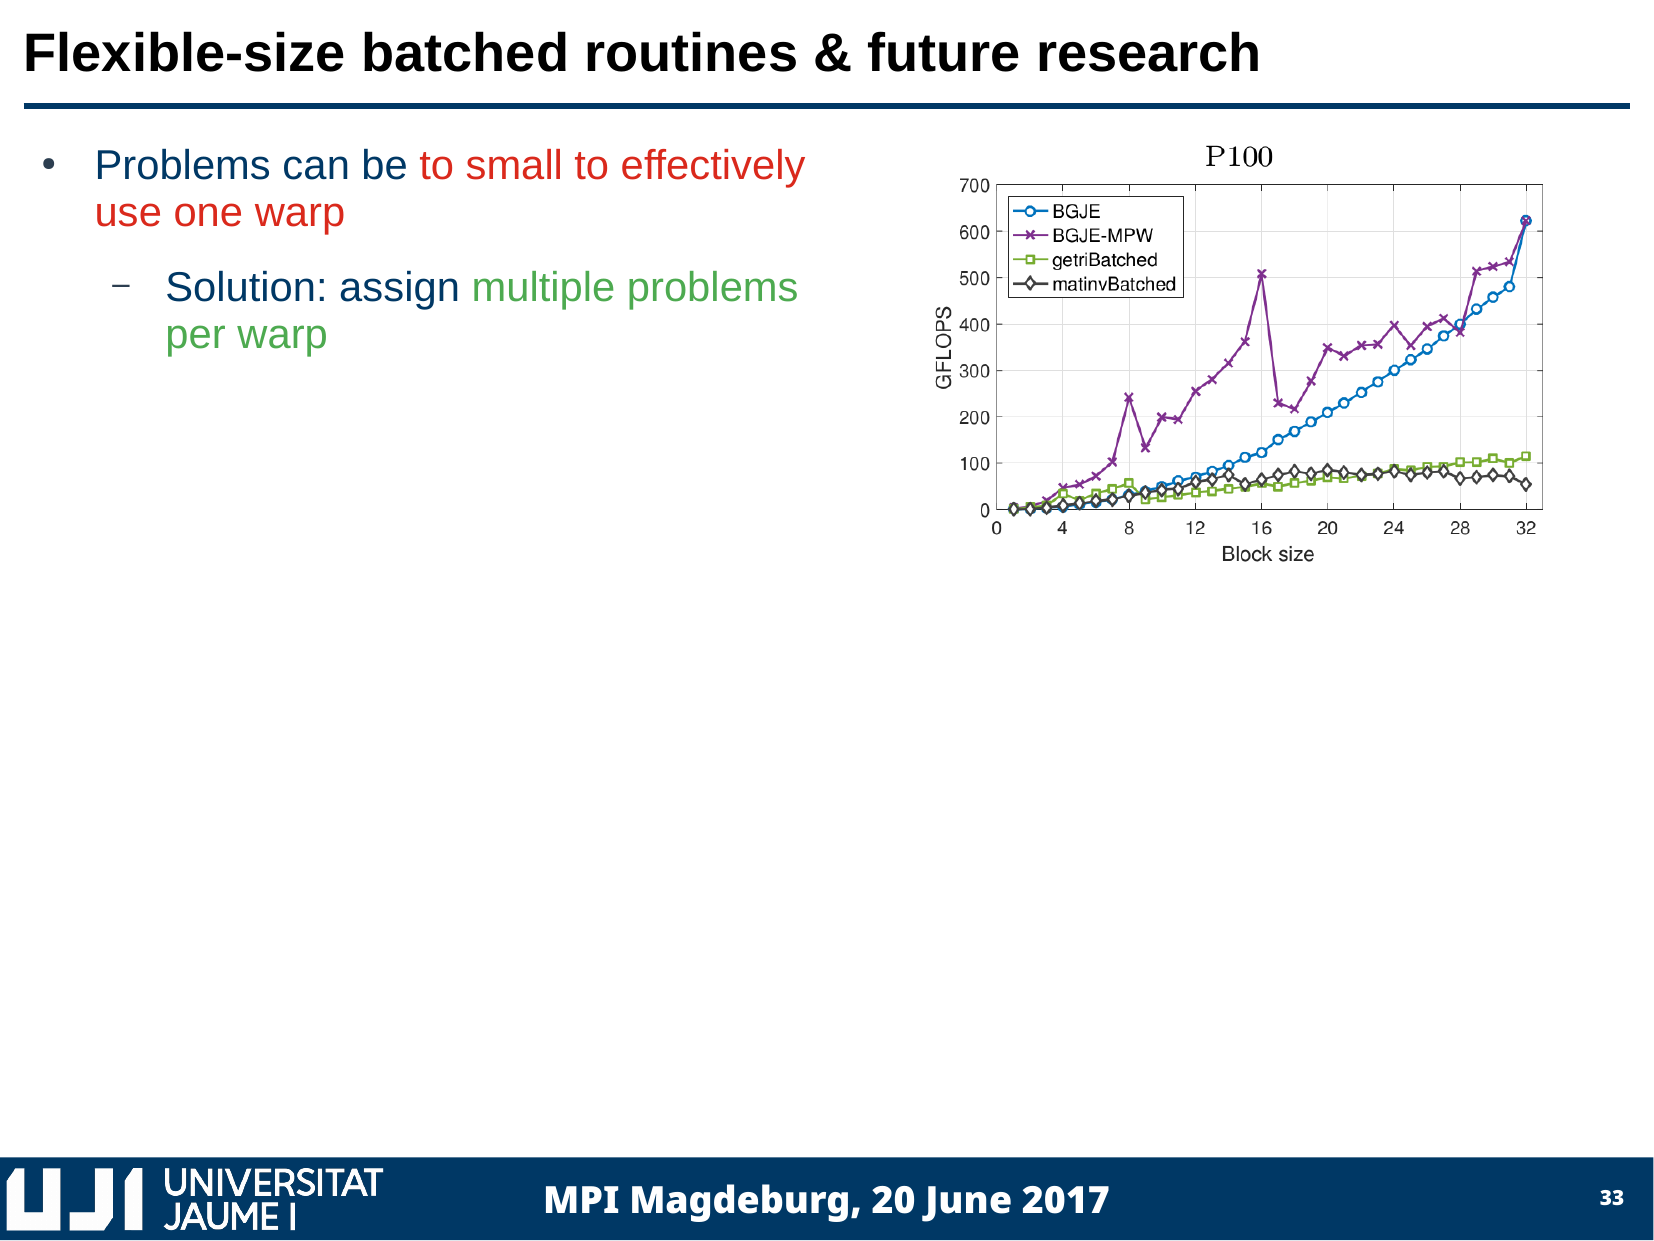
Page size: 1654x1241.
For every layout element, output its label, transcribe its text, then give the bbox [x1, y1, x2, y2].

picture [921, 123, 1583, 579]
picture [0, 1158, 390, 1241]
list Problems can be to small to effectively use one warp Solution: assign multiple problems per warp [23, 141, 808, 615]
title Flexible-size batched routines & future research [23, 0, 1630, 107]
